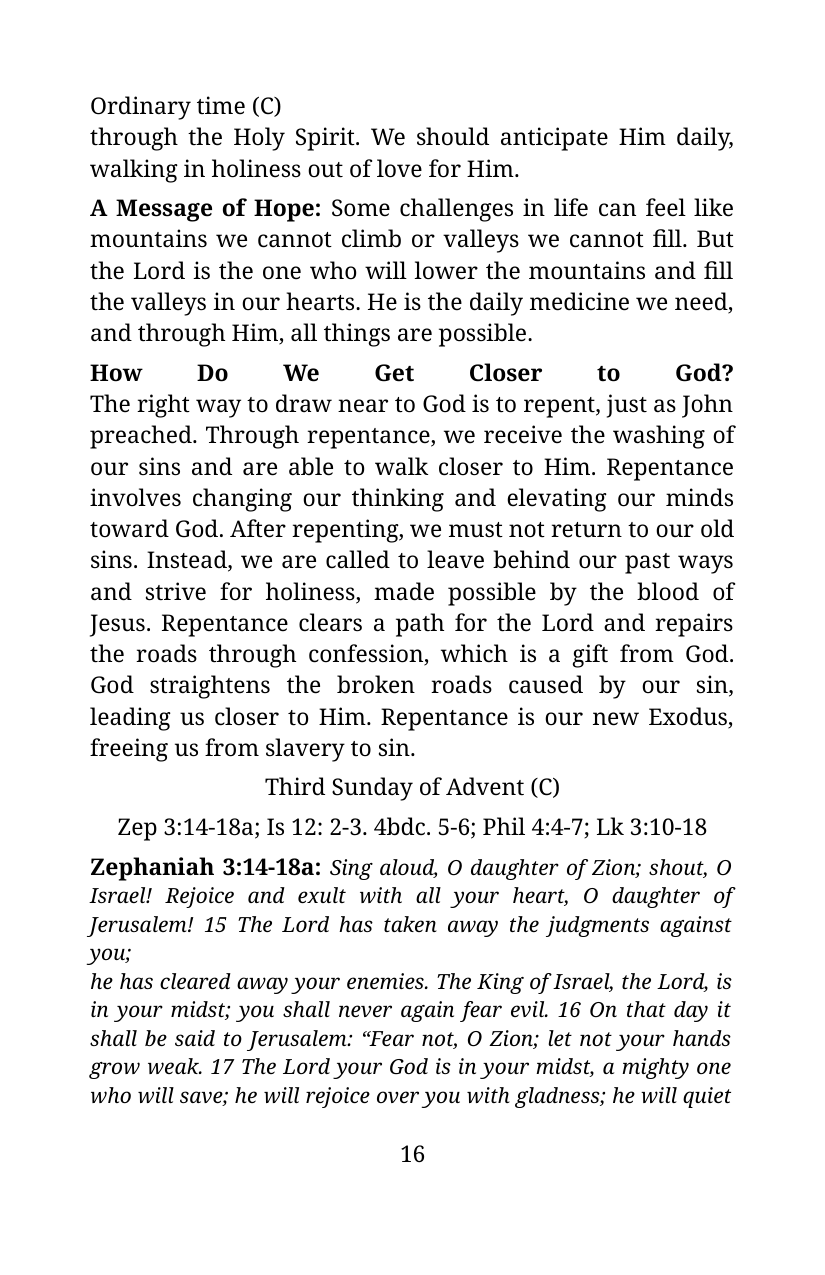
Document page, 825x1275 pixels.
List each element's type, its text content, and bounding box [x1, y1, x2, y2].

text Zephaniah 3:14-18a: Sing aloud, O daughter of Zion; shout, O Israel! Rejoice and exult with all your heart, O daughter of Jerusalem! 15 The Lord has taken away the judgments against you; he has cleared away your enemies. The King of Israel, the Lord, is in your midst; you shall never again fear evil. 16 On that day it shall be said to Jerusalem: “Fear not, O Zion; let not your hands grow weak. 17 The Lord your God is in your midst, a mighty one who will save; he will rejoice over you with gladness; he will quiet [90, 850, 735, 1109]
text through the Holy Spirit. We should anticipate Him daily, walking in holiness out of love for Him. [90, 121, 735, 184]
text How Do We Get Closer to God? The right way to draw near to God is to repent, just as John preached. Through repentance, we receive the washing of our sins and are able to walk closer to Him. Repentance involves changing our thinking and elevating our minds toward God. After repenting, we must not return to our old sins. Instead, we are called to leave behind our past ways and strive for holiness, made possible by the blood of Jesus. Repentance clears a path for the Lord and repairs the roads through confession, which is a gift from God. God straightens the broken roads caused by our sin, leading us closer to Him. Repentance is our new Exodus, freeing us from slavery to sin. [90, 357, 735, 763]
text Third Sunday of Advent (C) [90, 771, 735, 802]
text Zep 3:14-18a; Is 12: 2-3. 4bdc. 5-6; Phil 4:4-7; Lk 3:10-18 [90, 811, 735, 842]
text A Message of Hope: Some challenges in life can feel like mountains we cannot climb or valleys we cannot fill. But the Lord is the one who will lower the mountains and fill the valleys in our hearts. He is the daily medicine we need, and through Him, all things are possible. [90, 192, 735, 348]
